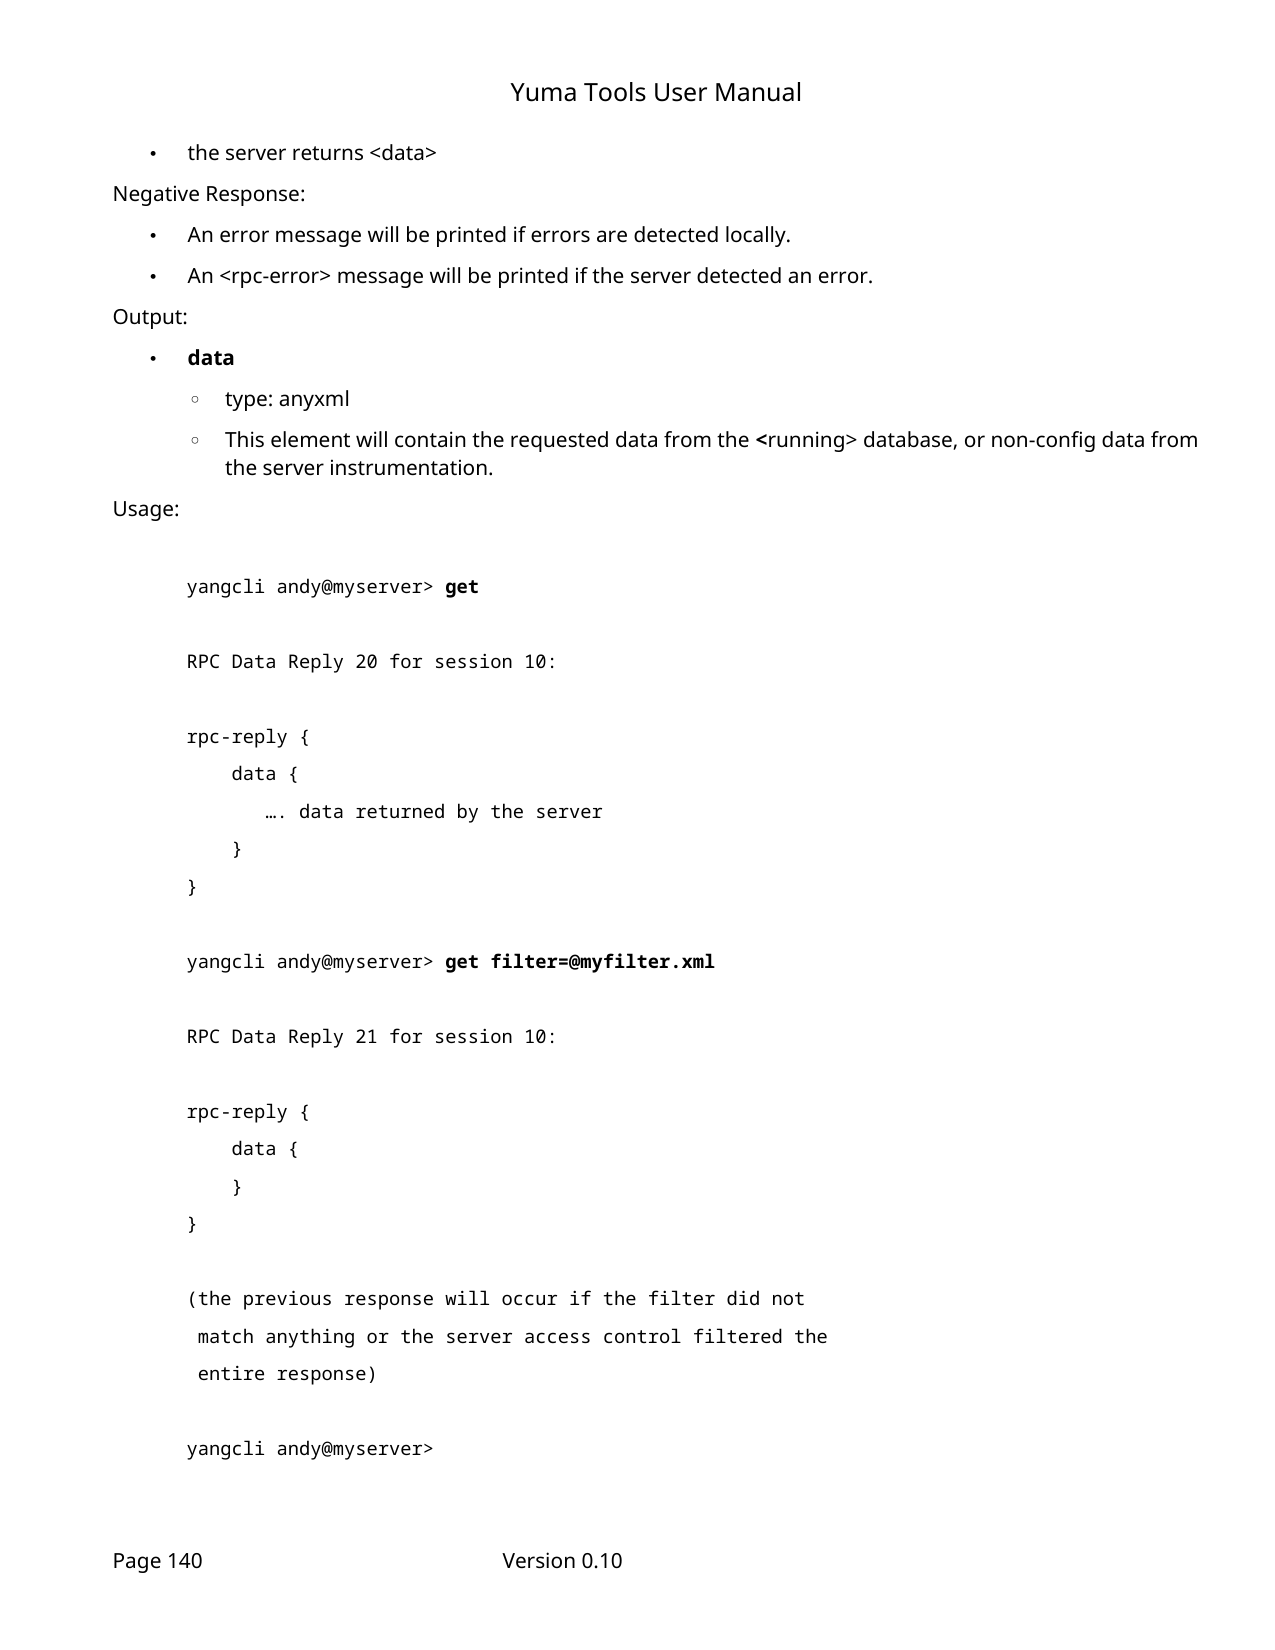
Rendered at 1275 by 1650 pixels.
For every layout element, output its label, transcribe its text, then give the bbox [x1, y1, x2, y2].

list This element will contain the requested data from the <running> database, or non-config data from the server instrumentation. [187, 425, 1200, 482]
text yangcli andy@myserver> [112, 1435, 1200, 1461]
list type: anyxml [187, 384, 1200, 413]
text RPC Data Reply 21 for session 10: [112, 1023, 1200, 1048]
text data { [112, 1135, 1200, 1161]
text } [112, 1210, 1200, 1236]
text Output: [112, 302, 1200, 331]
text …. data returned by the server [112, 798, 1200, 823]
list An error message will be printed if errors are detected locally. [150, 220, 1200, 249]
text } [112, 1173, 1200, 1198]
list data [150, 343, 1200, 372]
text match anything or the server access control filtered the [112, 1323, 1200, 1348]
text yangcli andy@myserver> get [112, 573, 1200, 598]
text (the previous response will occur if the filter did not [112, 1285, 1200, 1311]
text rpc-reply { [112, 1098, 1200, 1123]
text } [112, 873, 1200, 898]
list the server returns <data> [150, 138, 1200, 167]
text Usage: [112, 494, 1200, 523]
text data { [112, 760, 1200, 786]
text yangcli andy@myserver> get filter=@myfilter.xml [112, 948, 1200, 973]
text } [112, 835, 1200, 861]
text Negative Response: [112, 179, 1200, 208]
text rpc-reply { [112, 723, 1200, 748]
list An <rpc-error> message will be printed if the server detected an error. [150, 261, 1200, 290]
text RPC Data Reply 20 for session 10: [112, 648, 1200, 673]
text entire response) [112, 1360, 1200, 1386]
